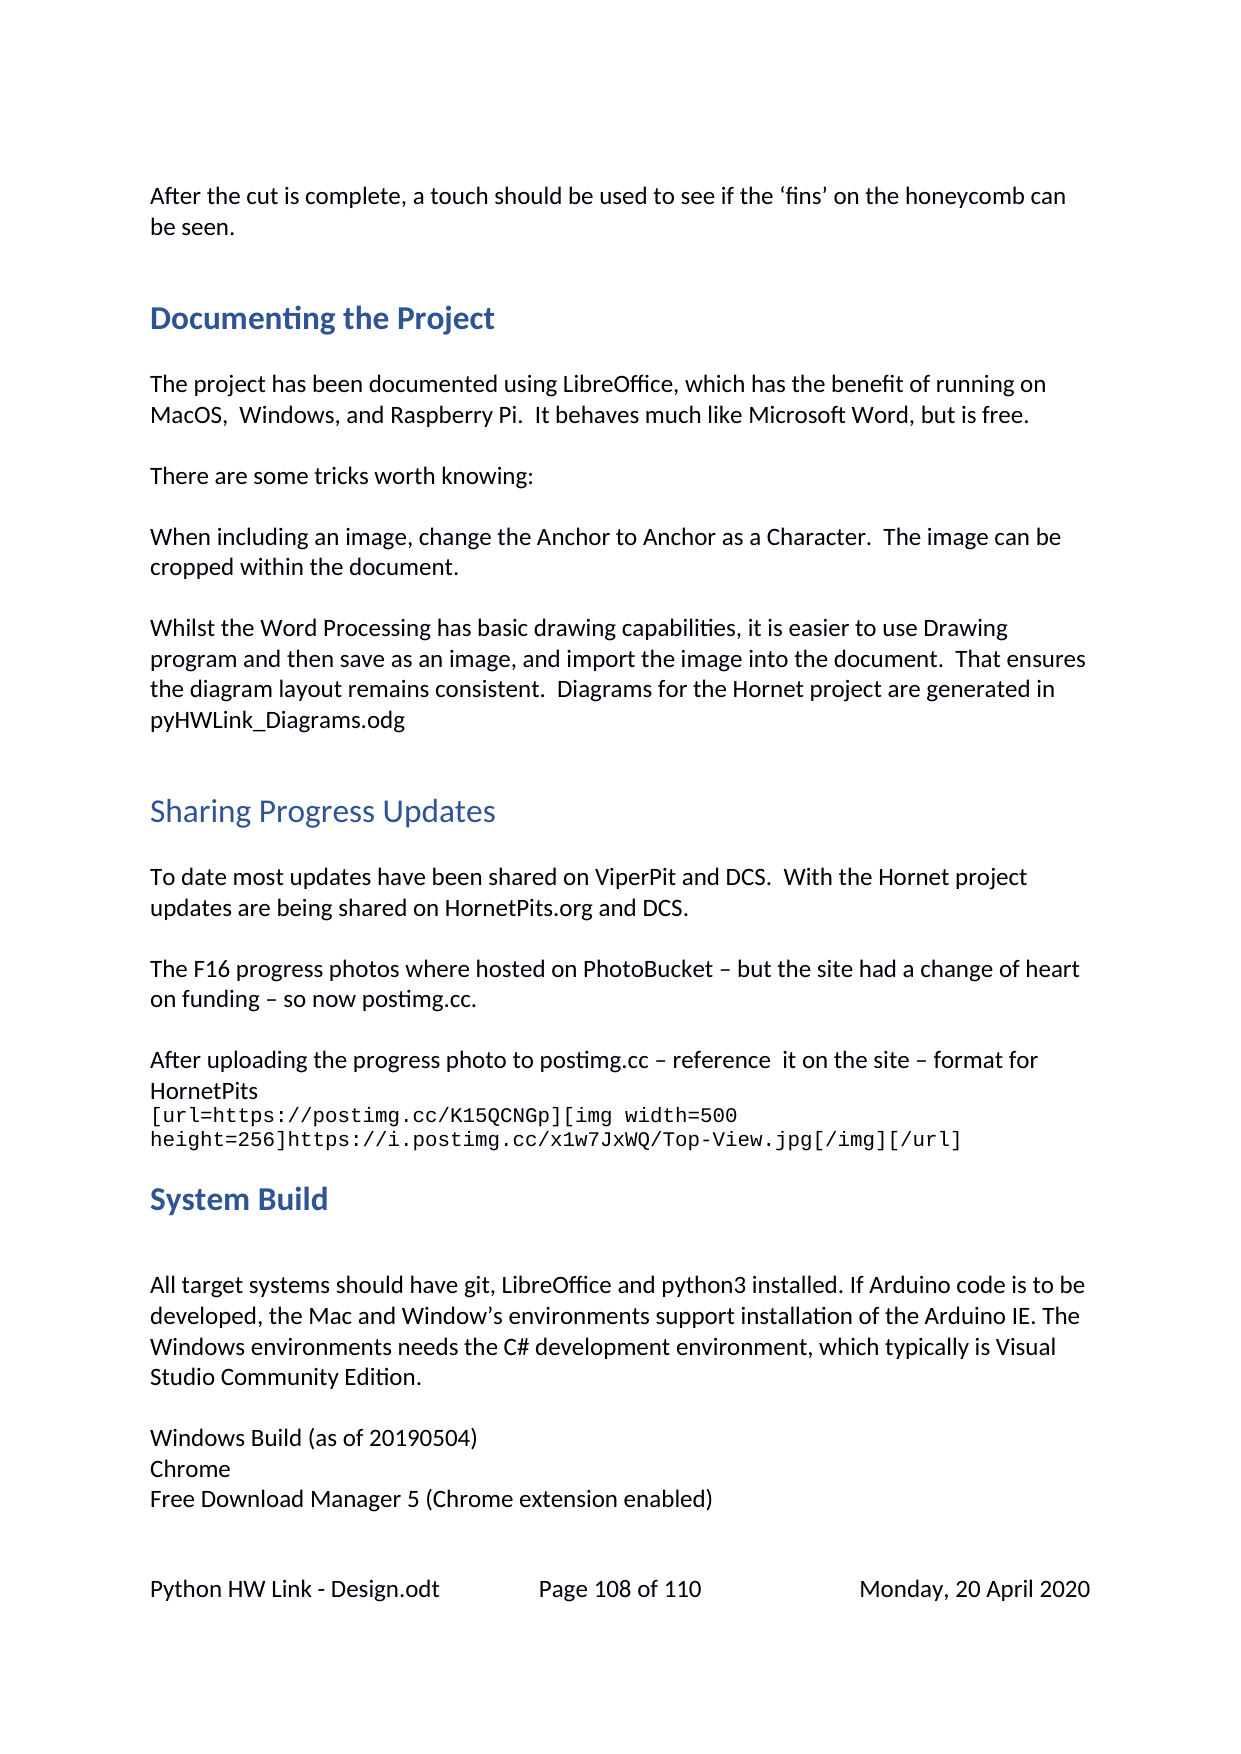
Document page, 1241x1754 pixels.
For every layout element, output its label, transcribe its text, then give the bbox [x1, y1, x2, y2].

text After the cut is complete, a touch should be used to see if the ‘fins’ on the honeycomb can be seen. [150, 181, 1090, 242]
text Chrome [150, 1453, 1090, 1483]
text The F16 progress photos where hosted on PhotoBucket – but the site had a change of heart on funding – so now postimg.cc. [150, 953, 1090, 1014]
text When including an image, change the Anchor to Anchor as a Character. The image can be cropped within the document. [150, 521, 1090, 582]
text There are some tricks worth knowing: [150, 460, 1090, 490]
text All target systems should have git, LibreOffice and python3 installed. If Arduino code is to be developed, the Mac and Window’s environments support installation of the Arduino IE. The Windows environments needs the C# development environment, which typically is Visual Studio Community Edition. [150, 1270, 1090, 1392]
text Whilst the Word Processing has basic drawing capabilities, it is easier to use Drawing program and then save as an image, and import the image into the document. That ensures the diagram layout remains consistent. Diagrams for the Hornet project are generated in pyHWLink_Diagrams.odg [150, 612, 1090, 734]
text Windows Build (as of 20190504) [150, 1422, 1090, 1453]
subtitle Documenting the Project [150, 297, 1090, 338]
text The project has been documented using LibreOffice, which has the benefit of running on MacOS, Windows, and Raspberry Pi. It behaves much like Microsoft Word, but is free. [150, 368, 1090, 429]
text Free Download Manager 5 (Chrome extension enabled) [150, 1483, 1090, 1514]
text [url=https://postimg.cc/K15QCNGp][img width=500 height=256]https://i.postimg.cc/x1w7JxWQ/Top-View.jpg[/img][/url] [150, 1106, 1090, 1153]
subtitle System Build [150, 1178, 1090, 1218]
text To date most updates have been shared on ViperPit and DCS. With the Hornet project updates are being shared on HornetPits.org and DCS. [150, 861, 1090, 922]
subtitle Sharing Progress Updates [150, 790, 1090, 831]
text After uploading the progress photo to postimg.cc – reference it on the site – format for HornetPits [150, 1044, 1090, 1106]
